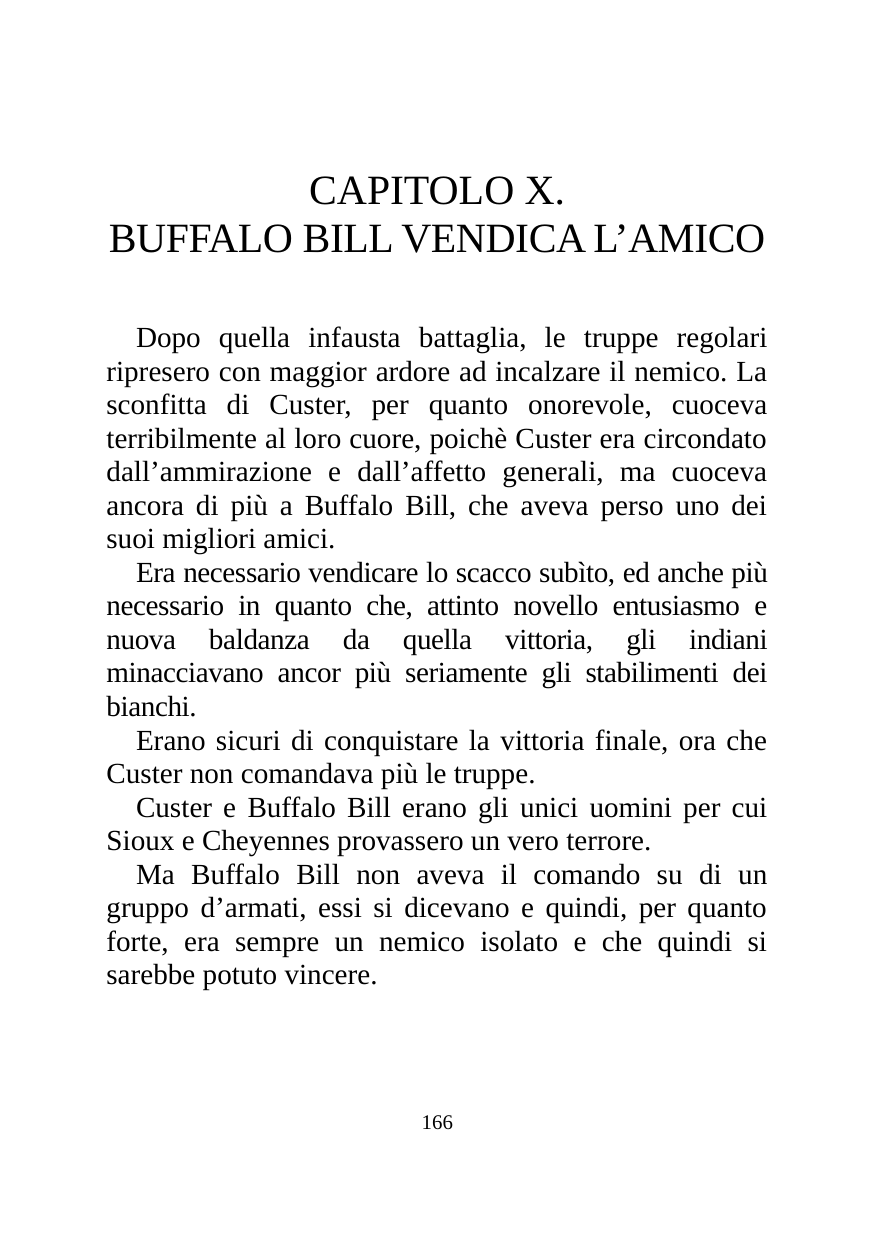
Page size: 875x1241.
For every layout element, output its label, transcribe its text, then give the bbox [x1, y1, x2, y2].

text Dopo quella infausta battaglia, le truppe regolari ripresero con maggior ardore ad incalzare il nemico. La sconfitta di Custer, per quanto onorevole, cuoceva terribilmente al loro cuore, poichè Custer era circondato dall’ammirazione e dall’affetto generali, ma cuoceva ancora di più a Buffalo Bill, che aveva perso uno dei suoi migliori amici. [106, 320, 768, 555]
text Era necessario vendicare lo scacco subìto, ed anche più necessario in quanto che, attinto novello entusiasmo e nuova baldanza da quella vittoria, gli indiani minacciavano ancor più seriamente gli stabilimenti dei bianchi. [106, 555, 768, 723]
text Custer e Buffalo Bill erano gli unici uomini per cui Sioux e Cheyennes provassero un vero terrore. [106, 790, 768, 857]
text Ma Buffalo Bill non aveva il comando su di un gruppo d’armati, essi si dicevano e quindi, per quanto forte, era sempre un nemico isolato e che quindi si sarebbe potuto vincere. [106, 857, 768, 991]
subtitle CAPITOLO X. Buffalo Bill vendica l’amico [106, 165, 768, 261]
text Erano sicuri di conquistare la vittoria finale, ora che Custer non comandava più le truppe. [106, 723, 768, 790]
